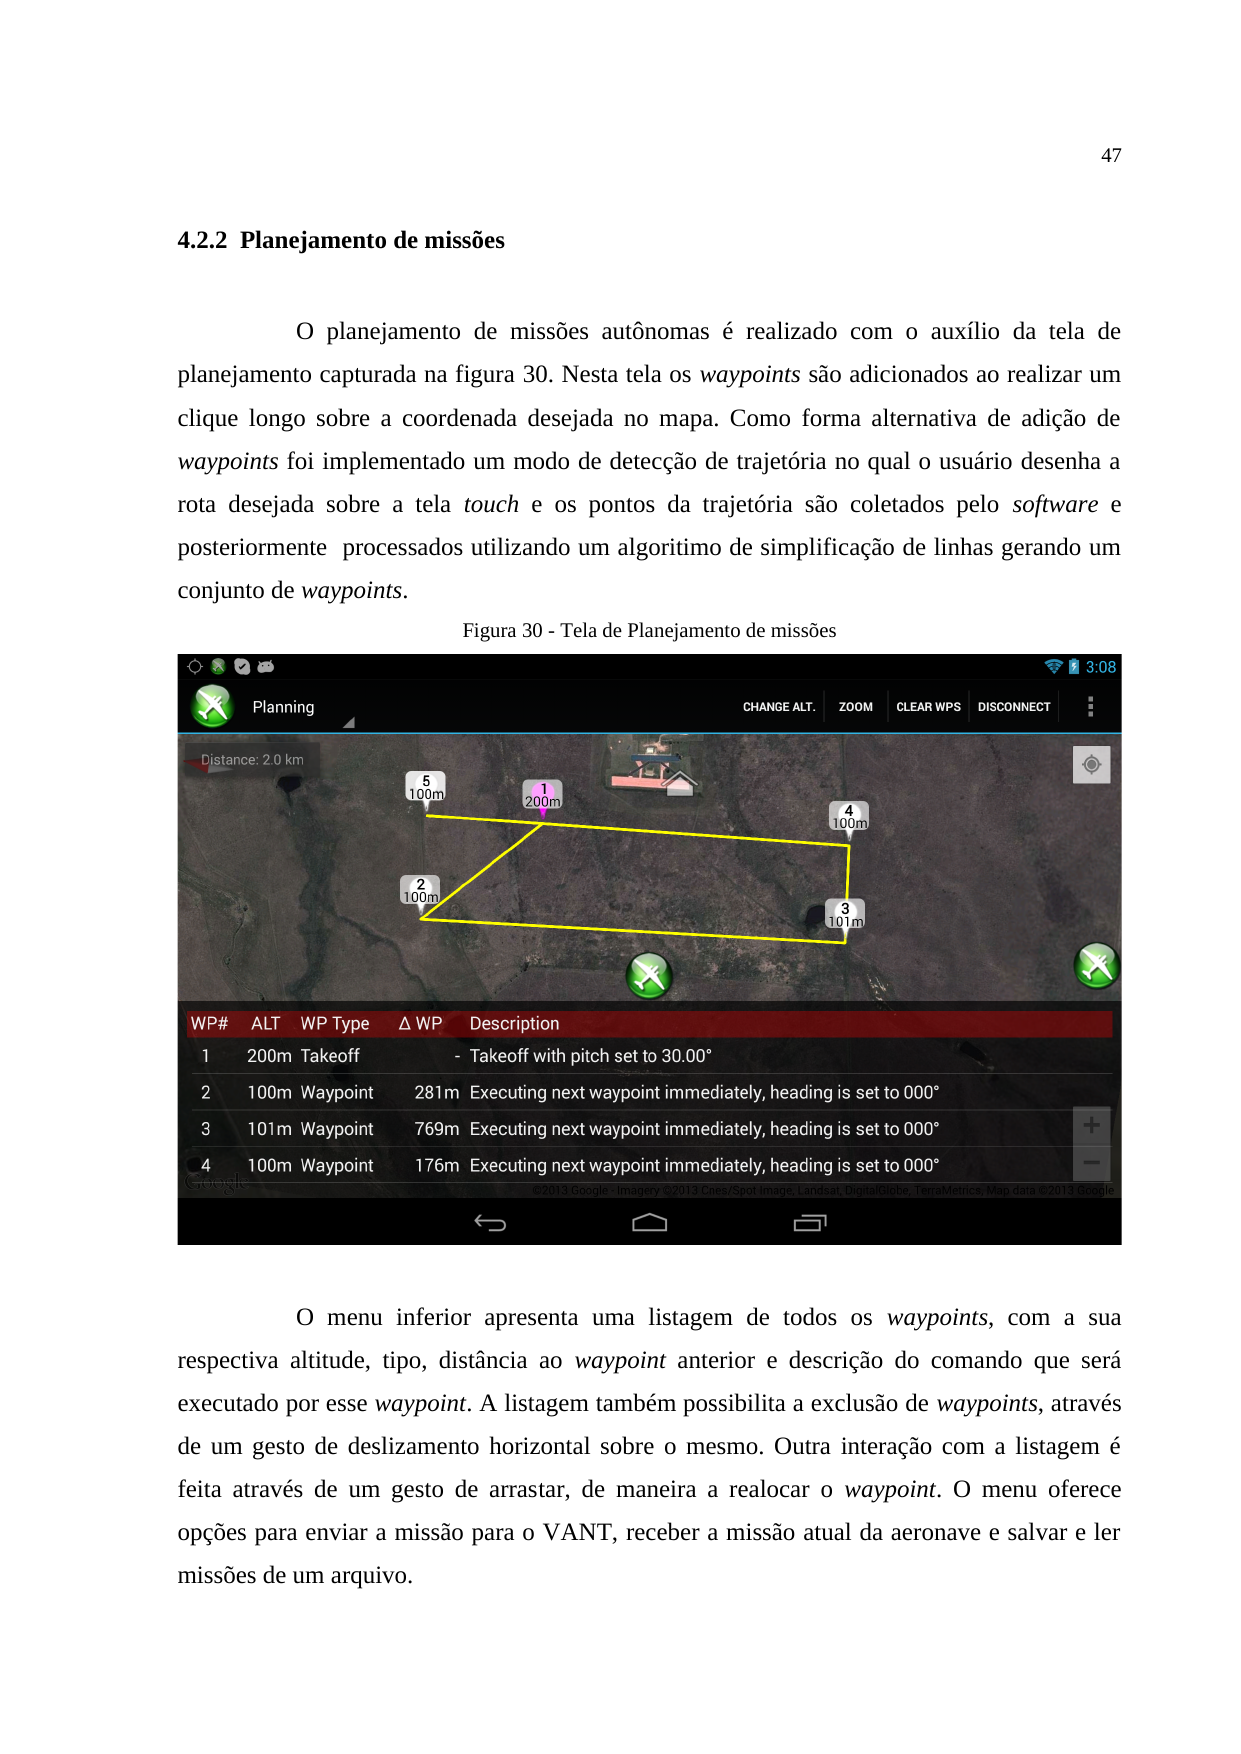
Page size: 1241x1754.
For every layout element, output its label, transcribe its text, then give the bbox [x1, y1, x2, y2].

picture [177, 654, 1122, 1245]
subtitle Planejamento de missões [177, 225, 1122, 254]
text O planejamento de missões autônomas é realizado com o auxílio da tela de planejamento capturada na figura 30. Nesta tela os waypoints são adicionados ao realizar um clique longo sobre a coordenada desejada no mapa. Como forma alternativa de adição de waypoints foi implementado um modo de detecção de trajetória no qual o usuário desenha a rota desejada sobre a tela touch e os pontos da trajetória são coletados pelo software e posteriormente processados utilizando um algoritimo de simplificação de linhas gerando um conjunto de waypoints. [177, 316, 1122, 604]
list Tela de Planejamento de missões [177, 618, 1122, 642]
text O menu inferior apresenta uma listagem de todos os waypoints, com a sua respectiva altitude, tipo, distância ao waypoint anterior e descrição do comando que será executado por esse waypoint. A listagem também possibilita a exclusão de waypoints, através de um gesto de deslizamento horizontal sobre o mesmo. Outra interação com a listagem é feita através de um gesto de arrastar, de maneira a realocar o waypoint. O menu oferece opções para enviar a missão para o VANT, receber a missão atual da aeronave e salvar e ler missões de um arquivo. [177, 1302, 1122, 1589]
